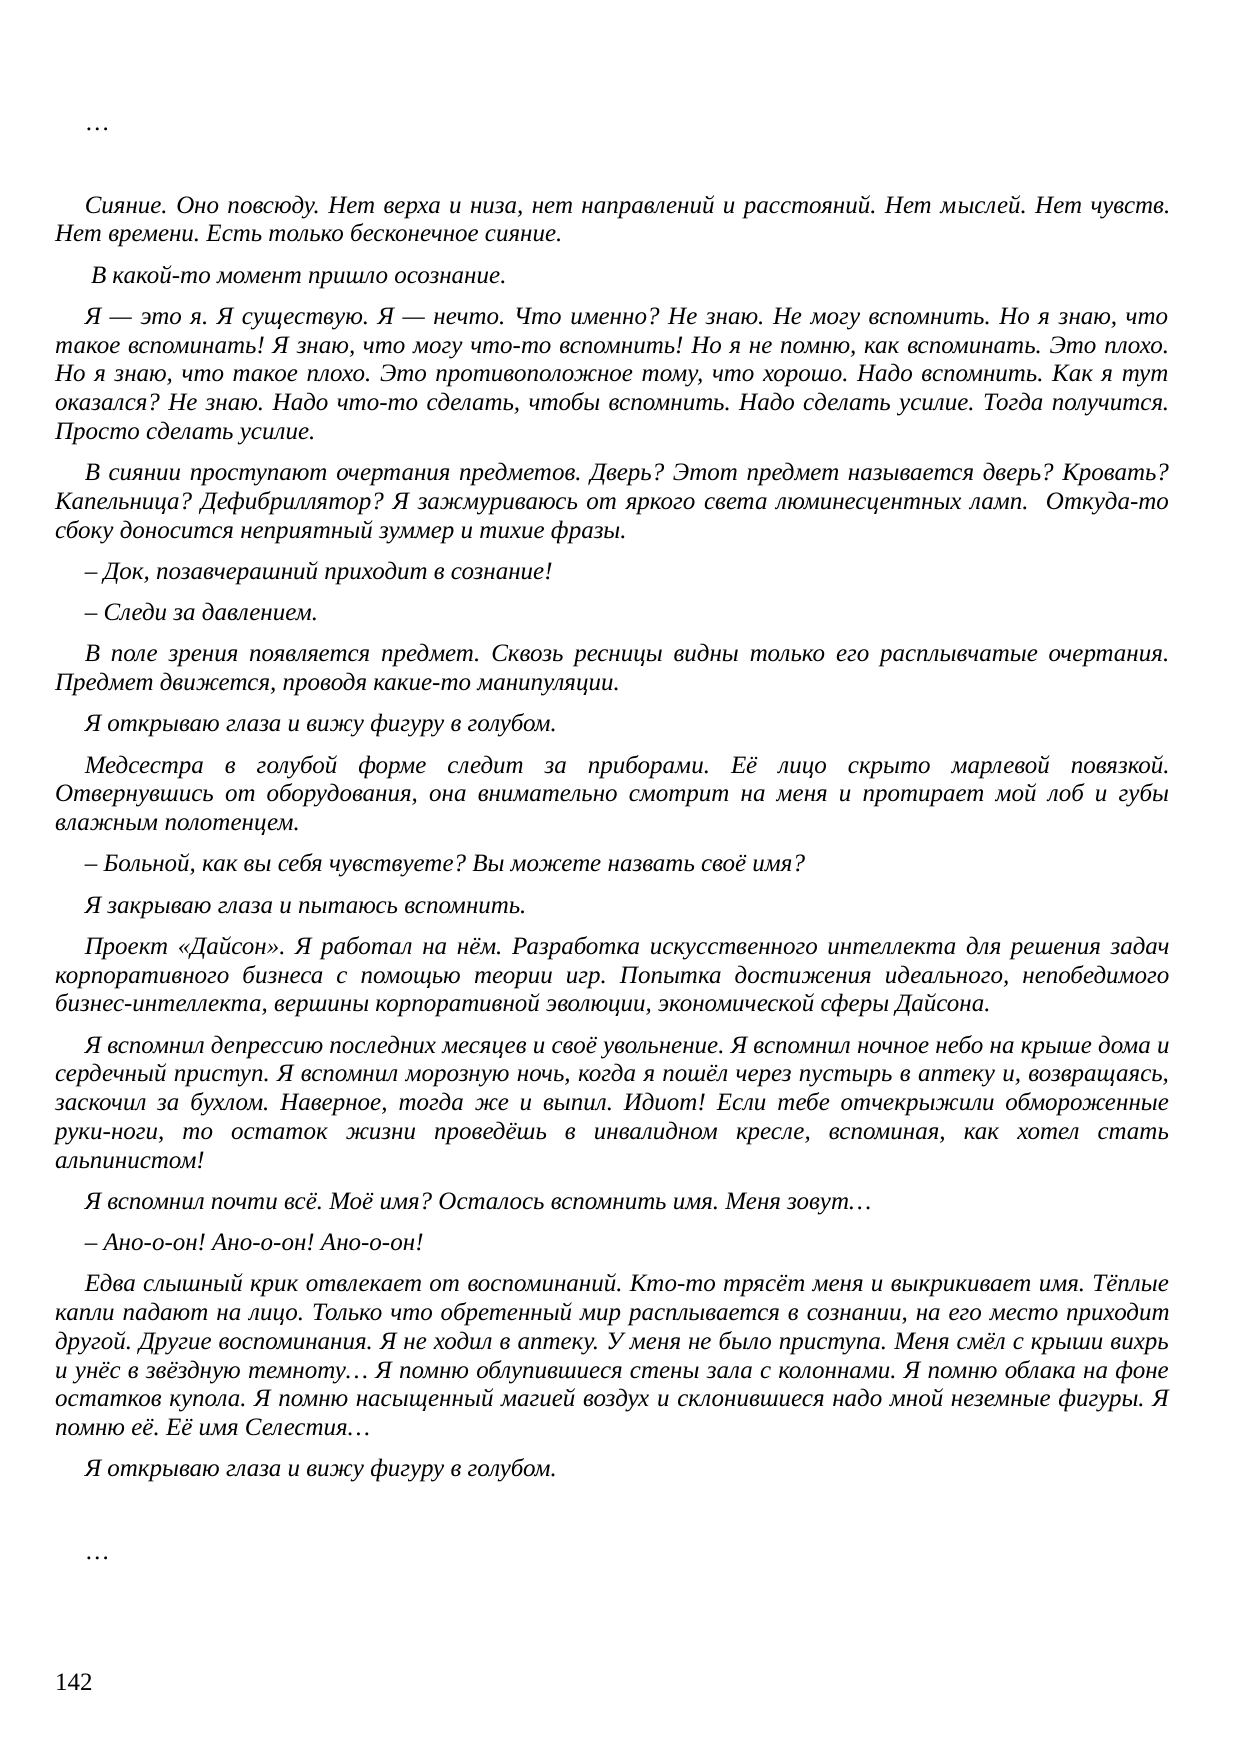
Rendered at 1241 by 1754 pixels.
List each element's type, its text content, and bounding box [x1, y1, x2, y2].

text Проект «Дайсон». Я работал на нём. Разработка искусственного интеллекта для решения задач корпоративного бизнеса с помощью теории игр. Попытка достижения идеального, непобедимого бизнес-интеллекта, вершины корпоративной эволюции, экономической сферы Дайсона. [55, 931, 1173, 1017]
text Я вспомнил почти всё. Моё имя? Осталось вспомнить имя. Меня зовут… [55, 1186, 1173, 1215]
text … [55, 1536, 1173, 1565]
text – Док, позавчерашний приходит в сознание! [55, 556, 1173, 585]
text Я открываю глаза и вижу фигуру в голубом. [55, 1453, 1173, 1482]
text – Ано-о-он! Ано-о-он! Ано-о-он! [55, 1227, 1173, 1256]
text В какой-то момент пришло осознание. [55, 260, 1173, 288]
text – Следи за давлением. [55, 597, 1173, 626]
text Едва слышный крик отвлекает от воспоминаний. Кто-то трясёт меня и выкрикивает имя. Тёплые капли падают на лицо. Только что обретенный мир расплывается в сознании, на его место приходит другой. Другие воспоминания. Я не ходил в аптеку. У меня не было приступа. Меня смёл с крыши вихрь и унёс в звёздную темноту… Я помню облупившиеся стены зала с колоннами. Я помню облака на фоне остатков купола. Я помню насыщенный магией воздух и склонившиеся надо мной неземные фигуры. Я помню её. Её имя Селестия… [55, 1268, 1173, 1441]
text Медсестра в голубой форме следит за приборами. Её лицо скрыто марлевой повязкой. Отвернувшись от оборудования, она внимательно смотрит на меня и протирает мой лоб и губы влажным полотенцем. [55, 750, 1173, 836]
text В сиянии проступают очертания предметов. Дверь? Этот предмет называется дверь? Кровать? Капельница? Дефибриллятор? Я зажмуриваюсь от яркого света люминесцентных ламп. Откуда-то сбоку доносится неприятный зуммер и тихие фразы. [55, 457, 1173, 543]
text Я — это я. Я существую. Я — нечто. Что именно? Не знаю. Не могу вспомнить. Но я знаю, что такое вспоминать! Я знаю, что могу что-то вспомнить! Но я не помню, как вспоминать. Это плохо. Но я знаю, что такое плохо. Это противоположное тому, что хорошо. Надо вспомнить. Как я тут оказался? Не знаю. Надо что-то сделать, чтобы вспомнить. Надо сделать усилие. Тогда получится. Просто сделать усилие. [55, 301, 1173, 445]
text … [55, 107, 1173, 136]
text В поле зрения появляется предмет. Сквозь ресницы видны только его расплывчатые очертания. Предмет движется, проводя какие-то манипуляции. [55, 638, 1173, 696]
text Я закрываю глаза и пытаюсь вспомнить. [55, 890, 1173, 918]
text Я открываю глаза и вижу фигуру в голубом. [55, 708, 1173, 737]
text Сияние. Оно повсюду. Нет верха и низа, нет направлений и расстояний. Нет мыслей. Нет чувств. Нет времени. Есть только бесконечное сияние. [55, 190, 1173, 247]
text Я вспомнил депрессию последних месяцев и своё увольнение. Я вспомнил ночное небо на крыше дома и сердечный приступ. Я вспомнил морозную ночь, когда я пошёл через пустырь в аптеку и, возвращаясь, заскочил за бухлом. Наверное, тогда же и выпил. Идиот! Если тебе отчекрыжили обмороженные руки-ноги, то остаток жизни проведёшь в инвалидном кресле, вспоминая, как хотел стать альпинистом! [55, 1030, 1173, 1173]
text – Больной, как вы себя чувствуете? Вы можете назвать своё имя? [55, 848, 1173, 877]
